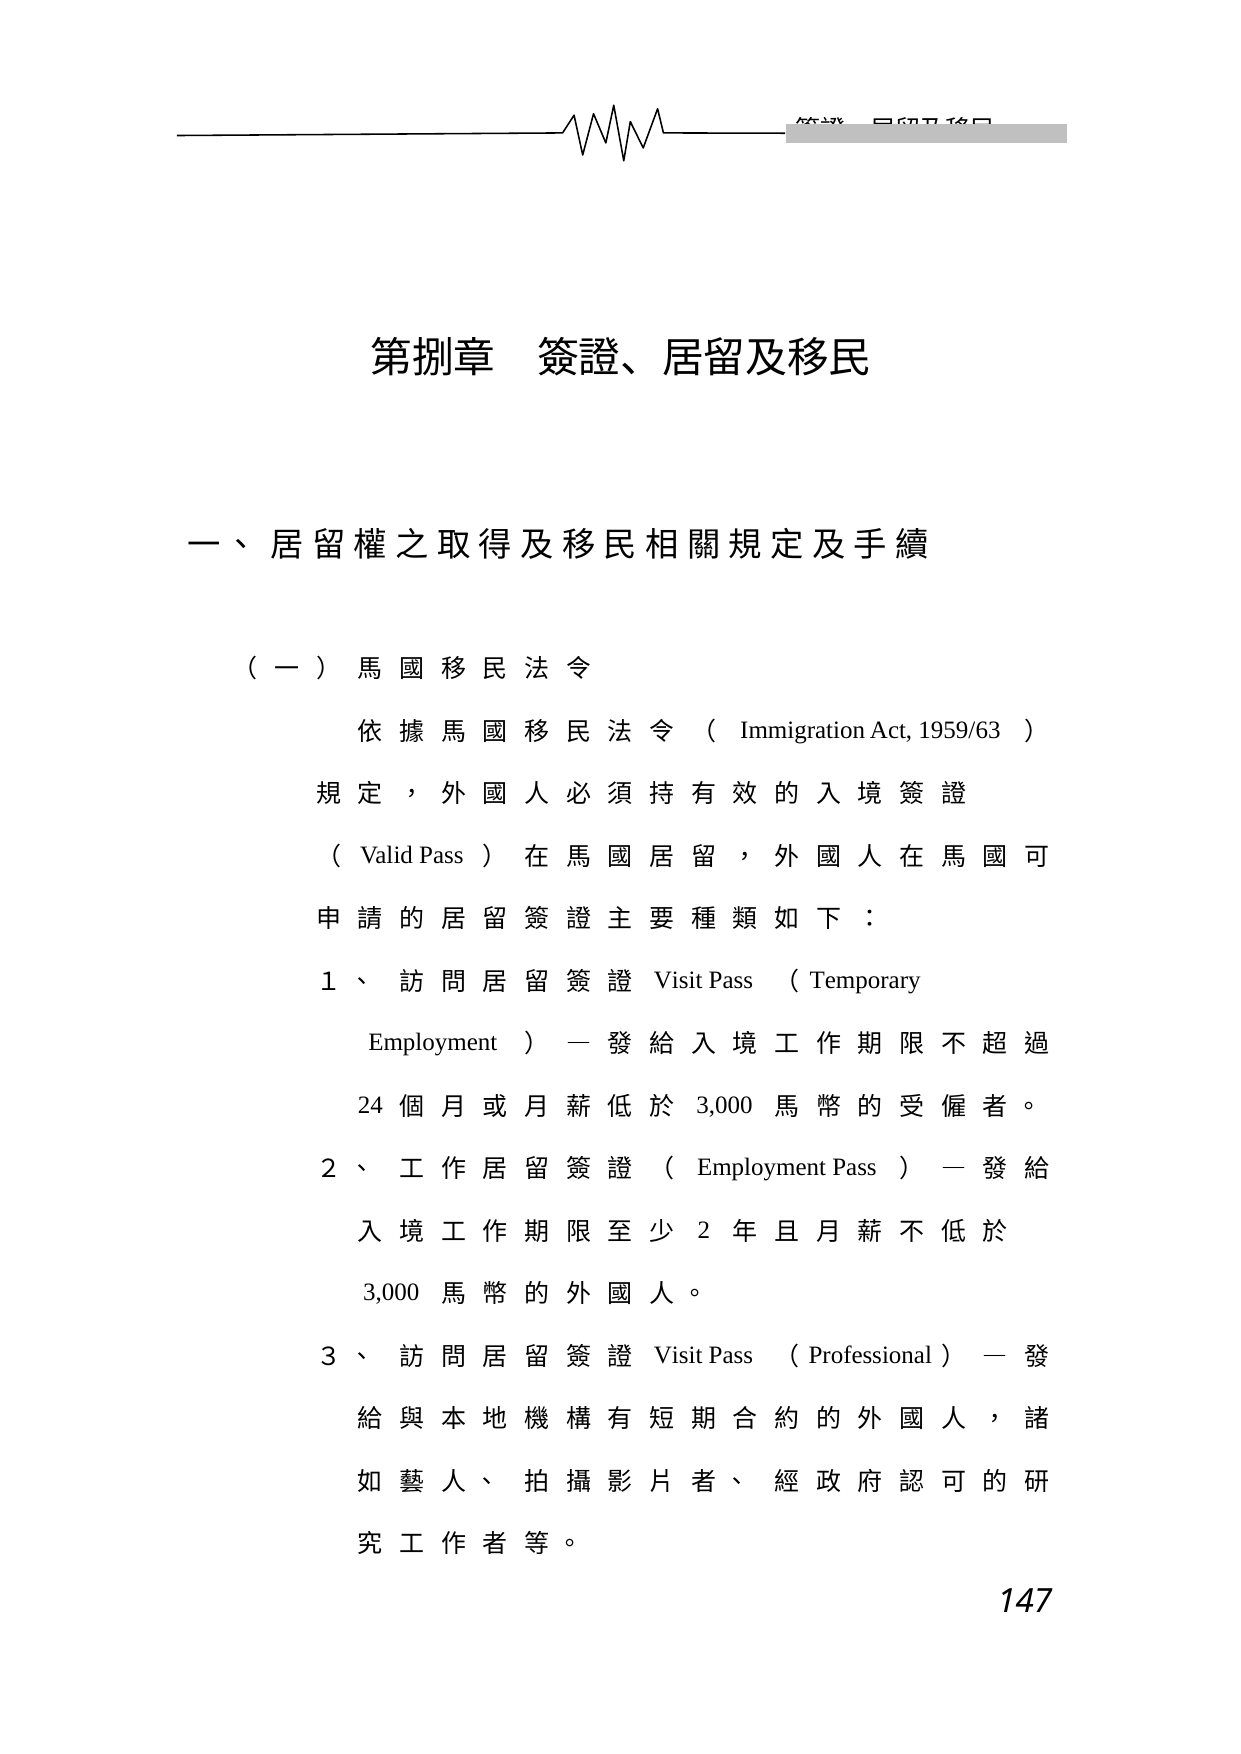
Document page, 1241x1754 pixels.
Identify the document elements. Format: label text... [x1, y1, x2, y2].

text １、訪問居留簽證Visit Pass（Temporary Employment）—發給入境工作期限不超過24個月或月薪低於3,000馬幣的受僱者。 [281, 938, 1058, 1125]
text ２、工作居留簽證（Employment Pass）—發給入境工作期限至少2年且月薪不低於3,000馬幣的外國人。 [281, 1125, 1058, 1313]
text ３、訪問居留簽證Visit Pass（Professional）—發給與本地機構有短期合約的外國人，諸如藝人、拍攝影片者、經政府認可的研究工作者等。 [281, 1313, 1058, 1563]
text 依據馬國移民法令（Immigration Act, 1959/63）規定，外國人必須持有效的入境簽證（Valid Pass）在馬國居留，外國人在馬國可申請的居留簽證主要種類如下： [281, 688, 1058, 938]
text （一）馬國移民法令 [207, 625, 1058, 688]
text 一、居留權之取得及移民相關規定及手續 [183, 500, 1058, 563]
text 第捌章 簽證、居留及移民 [183, 313, 1058, 375]
